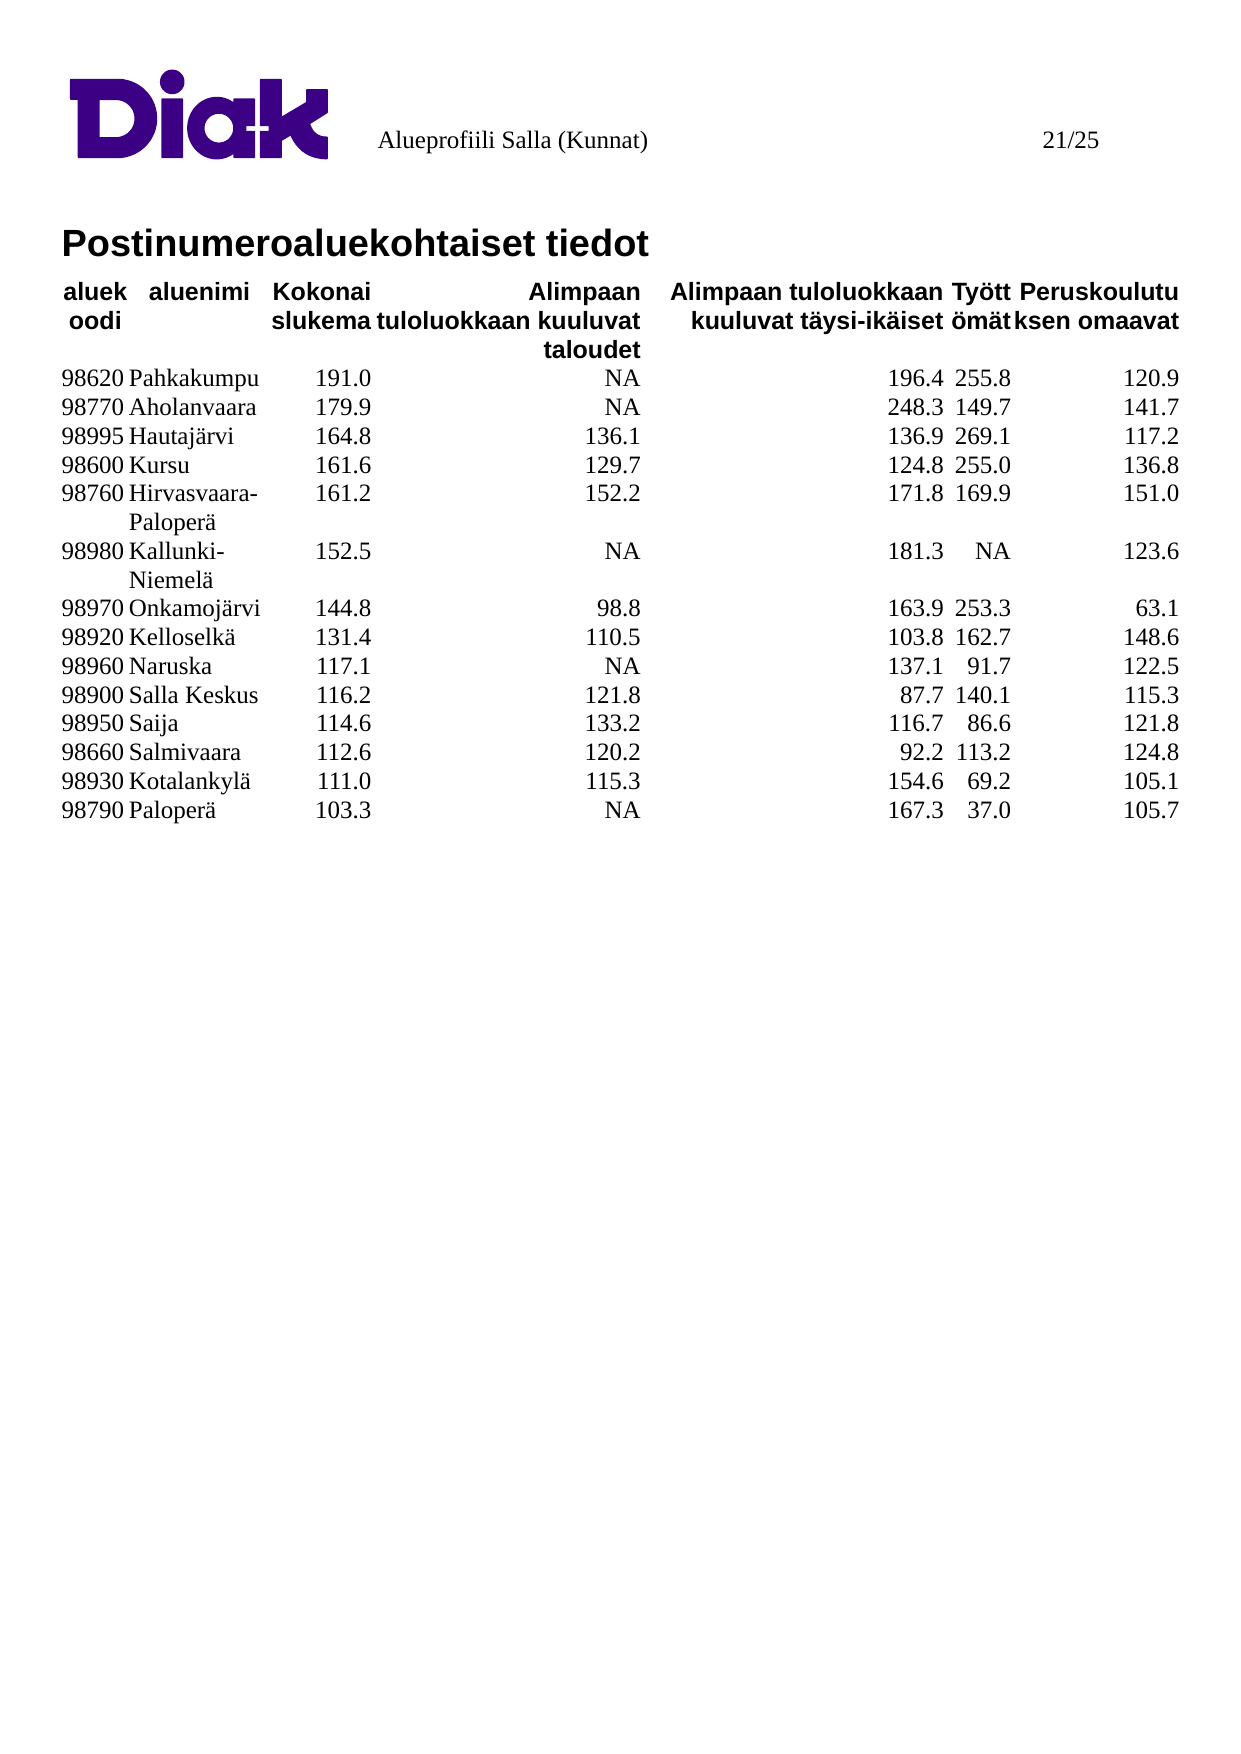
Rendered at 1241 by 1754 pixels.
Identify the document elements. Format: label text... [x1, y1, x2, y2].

table_cell 98790 [61, 795, 129, 823]
table_header Kokonaislukema [270, 277, 371, 363]
table_cell 98760 [61, 479, 129, 536]
table_cell NA [371, 392, 640, 421]
table_cell 181.3 [640, 536, 943, 593]
table_cell 122.5 [1011, 651, 1179, 680]
table_cell 269.1 [943, 421, 1011, 450]
table_header aluekoodi [61, 277, 129, 363]
table_cell 111.0 [270, 766, 371, 795]
table_cell 179.9 [270, 392, 371, 421]
table_cell 98620 [61, 364, 129, 392]
table_cell 98.8 [371, 594, 640, 622]
table_cell 144.8 [270, 594, 371, 622]
table_cell Paloperä [129, 795, 270, 823]
table_cell Kelloselkä [129, 622, 270, 651]
table_cell 92.2 [640, 737, 943, 766]
table_cell 98660 [61, 737, 129, 766]
table_cell 149.7 [943, 392, 1011, 421]
table_cell 91.7 [943, 651, 1011, 680]
table_cell 248.3 [640, 392, 943, 421]
table_cell 169.9 [943, 479, 1011, 536]
table_cell 98600 [61, 450, 129, 478]
table_cell 117.1 [270, 651, 371, 680]
table_cell 112.6 [270, 737, 371, 766]
table_cell Aholanvaara [129, 392, 270, 421]
table_cell 154.6 [640, 766, 943, 795]
table_header Peruskoulutuksen omaavat [1011, 277, 1179, 363]
table_cell 164.8 [270, 421, 371, 450]
table_cell 133.2 [371, 709, 640, 737]
table_cell 123.6 [1011, 536, 1179, 593]
table_header Alimpaan tuloluokkaan kuuluvat taloudet [371, 277, 640, 363]
table_cell 148.6 [1011, 622, 1179, 651]
table_cell 98920 [61, 622, 129, 651]
table_cell Kallunki-Niemelä [129, 536, 270, 593]
table_cell NA [371, 651, 640, 680]
table_cell 115.3 [371, 766, 640, 795]
table_cell NA [943, 536, 1011, 593]
table_cell Kotalankylä [129, 766, 270, 795]
table_cell Salla Keskus [129, 680, 270, 708]
table_cell 124.8 [1011, 737, 1179, 766]
table_cell 115.3 [1011, 680, 1179, 708]
table_cell 151.0 [1011, 479, 1179, 536]
table_cell 171.8 [640, 479, 943, 536]
table_cell Kursu [129, 450, 270, 478]
table_cell 161.2 [270, 479, 371, 536]
table_cell Saija [129, 709, 270, 737]
table_cell 98770 [61, 392, 129, 421]
table_cell 255.0 [943, 450, 1011, 478]
table_cell 120.9 [1011, 364, 1179, 392]
table_cell 37.0 [943, 795, 1011, 823]
table_cell 103.8 [640, 622, 943, 651]
table_cell 103.3 [270, 795, 371, 823]
table_cell Naruska [129, 651, 270, 680]
table_cell 98950 [61, 709, 129, 737]
table_cell 86.6 [943, 709, 1011, 737]
table_cell Hautajärvi [129, 421, 270, 450]
table_cell 137.1 [640, 651, 943, 680]
table_cell 98900 [61, 680, 129, 708]
table_cell 129.7 [371, 450, 640, 478]
table_cell 98960 [61, 651, 129, 680]
table_cell 253.3 [943, 594, 1011, 622]
table_header Alimpaan tuloluokkaan kuuluvat täysi-ikäiset [640, 277, 943, 363]
table_cell 117.2 [1011, 421, 1179, 450]
table_cell 136.8 [1011, 450, 1179, 478]
table_cell 98970 [61, 594, 129, 622]
table_cell Hirvasvaara-Paloperä [129, 479, 270, 536]
table_cell 167.3 [640, 795, 943, 823]
table_cell 114.6 [270, 709, 371, 737]
table_cell 163.9 [640, 594, 943, 622]
subtitle Postinumeroaluekohtaiset tiedot [61, 221, 1179, 265]
table_header aluenimi [129, 277, 270, 363]
table_cell 191.0 [270, 364, 371, 392]
table_cell 98980 [61, 536, 129, 593]
table_cell 255.8 [943, 364, 1011, 392]
table_cell 113.2 [943, 737, 1011, 766]
table_cell 105.1 [1011, 766, 1179, 795]
table_cell 162.7 [943, 622, 1011, 651]
table_cell 152.2 [371, 479, 640, 536]
table_cell 141.7 [1011, 392, 1179, 421]
table_cell 98995 [61, 421, 129, 450]
table_cell 87.7 [640, 680, 943, 708]
table_cell 116.7 [640, 709, 943, 737]
table_cell 196.4 [640, 364, 943, 392]
table_cell 136.1 [371, 421, 640, 450]
table_cell 121.8 [1011, 709, 1179, 737]
table_cell 161.6 [270, 450, 371, 478]
table_cell 110.5 [371, 622, 640, 651]
table_cell 121.8 [371, 680, 640, 708]
table_cell NA [371, 536, 640, 593]
table_cell 152.5 [270, 536, 371, 593]
table_cell Salmivaara [129, 737, 270, 766]
table_cell 116.2 [270, 680, 371, 708]
table_cell 98930 [61, 766, 129, 795]
table_cell 105.7 [1011, 795, 1179, 823]
table_cell NA [371, 364, 640, 392]
table_cell 136.9 [640, 421, 943, 450]
table_cell 120.2 [371, 737, 640, 766]
table_cell 69.2 [943, 766, 1011, 795]
table_header Työttömät [943, 277, 1011, 363]
table_cell 131.4 [270, 622, 371, 651]
table_cell NA [371, 795, 640, 823]
table_cell 63.1 [1011, 594, 1179, 622]
table_cell 124.8 [640, 450, 943, 478]
table_cell Pahkakumpu [129, 364, 270, 392]
table_cell Onkamojärvi [129, 594, 270, 622]
table_cell 140.1 [943, 680, 1011, 708]
